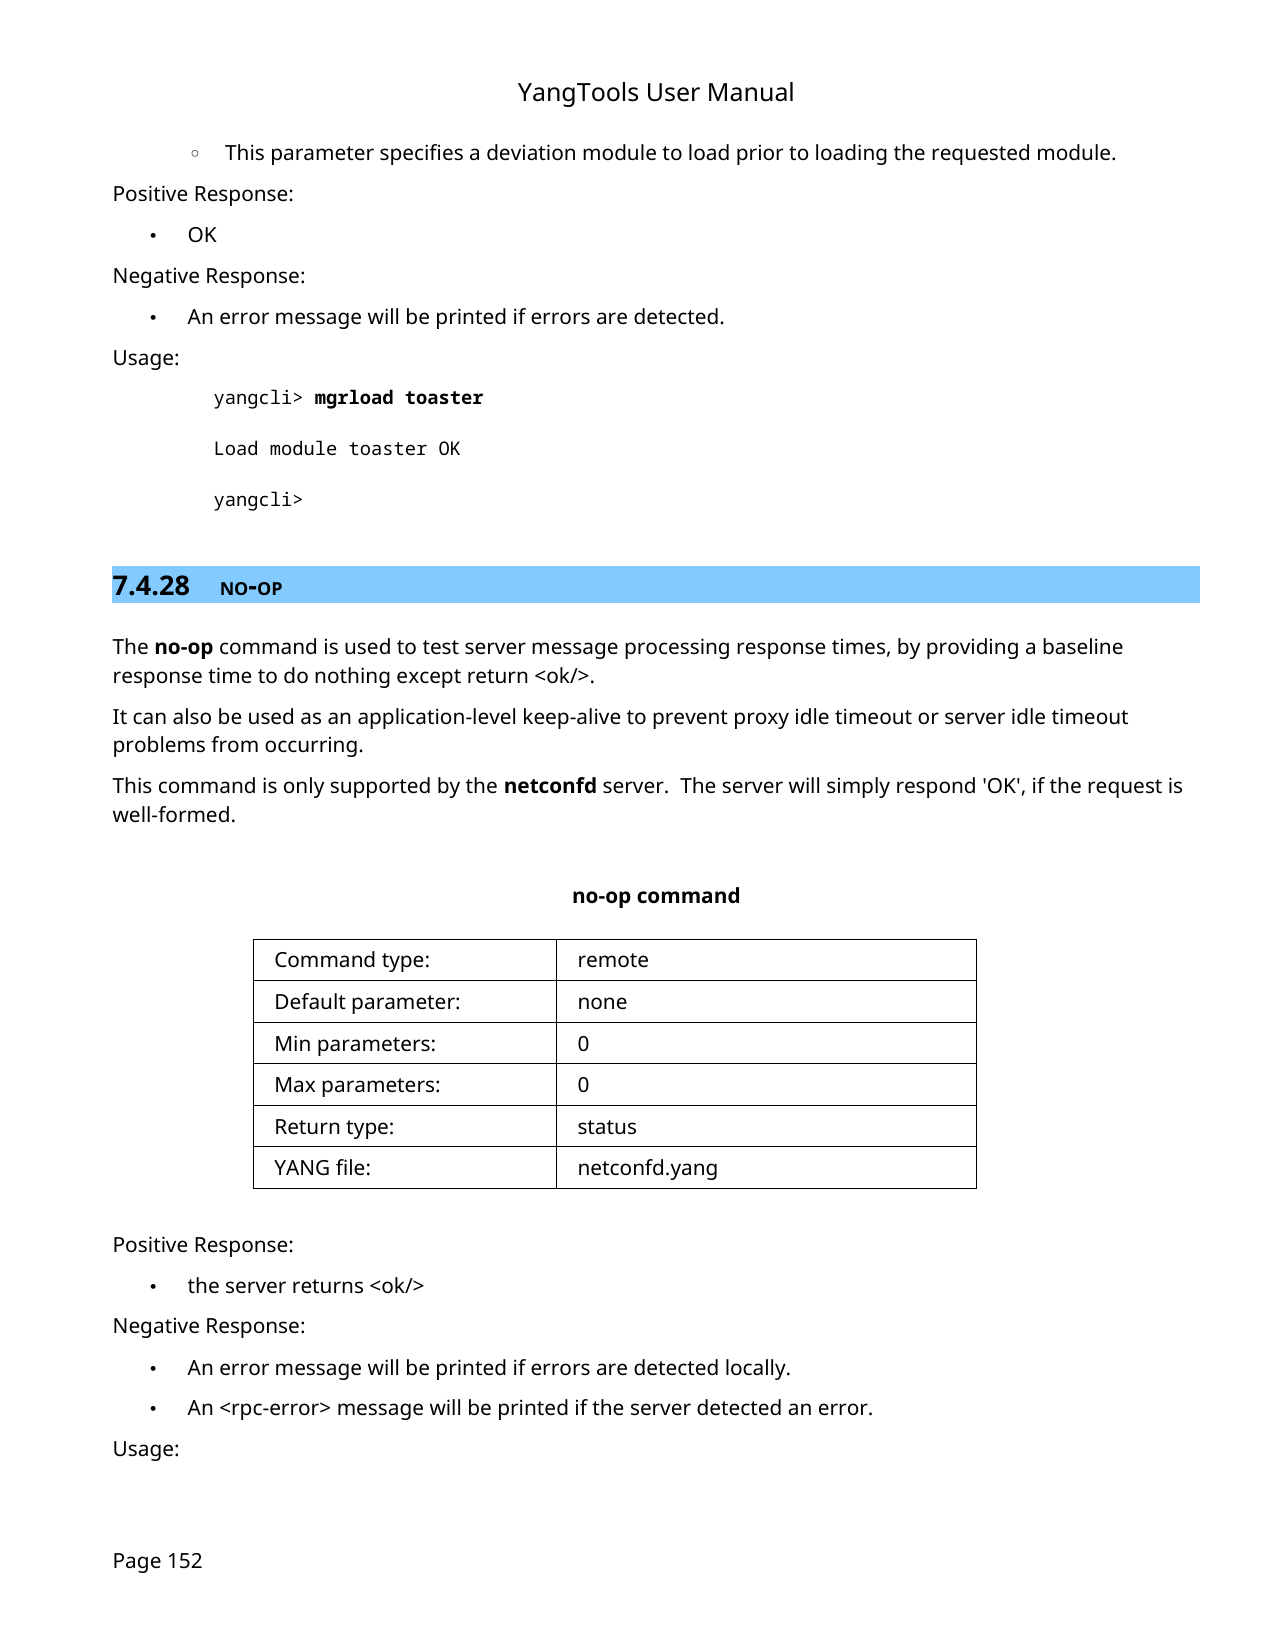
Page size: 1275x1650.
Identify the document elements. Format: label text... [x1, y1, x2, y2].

text Positive Response: [112, 179, 1200, 208]
list An <rpc-error> message will be printed if the server detected an error. [150, 1393, 1200, 1422]
table_cell netconfd.yang [557, 1147, 976, 1188]
table_cell Return type: [254, 1106, 556, 1146]
list the server returns <ok/> [150, 1271, 1200, 1299]
table_header Command type: [254, 940, 556, 980]
table_cell 0 [557, 1064, 976, 1105]
text The no-op command is used to test server message processing response times, by providing a baseline response time to do nothing except return <ok/>. [112, 632, 1200, 689]
list This parameter specifies a deviation module to load prior to loading the requested module. [187, 138, 1200, 167]
table_cell status [557, 1106, 976, 1146]
list An error message will be printed if errors are detected locally. [150, 1353, 1200, 1381]
table_cell none [557, 981, 976, 1022]
table_cell 0 [557, 1023, 976, 1063]
text Negative Response: [112, 261, 1200, 290]
table_cell Max parameters: [254, 1064, 556, 1105]
text This command is only supported by the netconfd server. The server will simply respond 'OK', if the request is well-formed. [112, 771, 1200, 828]
table_cell Default parameter: [254, 981, 556, 1022]
list OK [150, 220, 1200, 249]
table_cell YANG file: [254, 1147, 556, 1188]
table_header remote [557, 940, 976, 980]
text Usage: [112, 1434, 1200, 1463]
text Negative Response: [112, 1312, 1200, 1340]
list An error message will be printed if errors are detected. [150, 302, 1200, 331]
text Positive Response: [112, 1230, 1200, 1258]
subtitle no-op [112, 566, 1200, 603]
subtitle no-op command [127, 882, 1185, 910]
text yangcli> mgrload toaster Load module toaster OK yangcli> [139, 384, 1200, 537]
text Usage: [112, 343, 1200, 372]
table_cell Min parameters: [254, 1023, 556, 1063]
text It can also be used as an application-level keep-alive to prevent proxy idle timeout or server idle timeout problems from occurring. [112, 702, 1200, 759]
